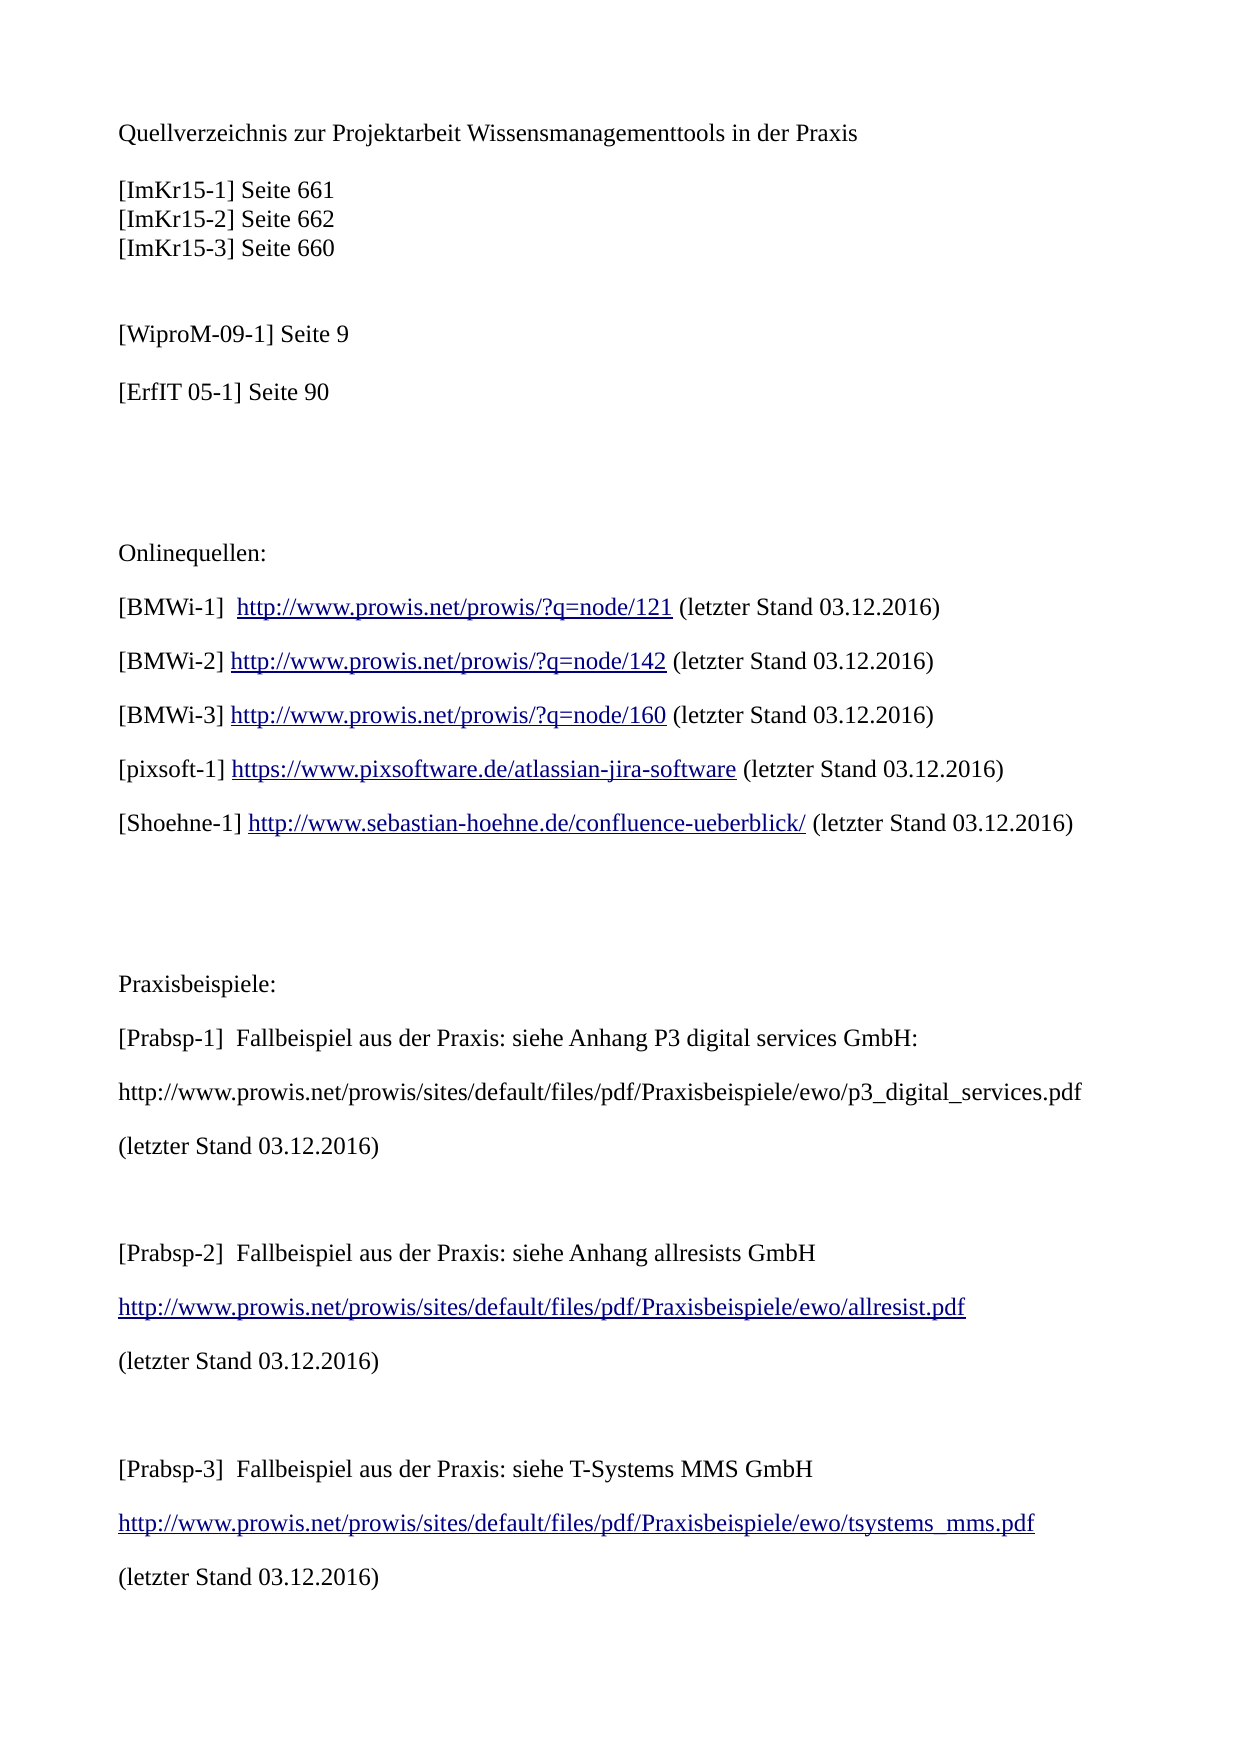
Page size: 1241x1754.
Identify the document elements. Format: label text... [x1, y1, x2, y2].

text [Shoehne-1] http://www.sebastian-hoehne.de/confluence-ueberblick/ (letzter Stand 03.12.2016) [118, 808, 1122, 836]
text (letzter Stand 03.12.2016) [118, 1346, 1122, 1375]
text http://www.prowis.net/prowis/sites/default/files/pdf/Praxisbeispiele/ewo/tsystems_mms.pdf [118, 1508, 1122, 1537]
text [Prabsp-3] Fallbeispiel aus der Praxis: siehe T-Systems MMS GmbH [118, 1454, 1122, 1483]
text http://www.prowis.net/prowis/sites/default/files/pdf/Praxisbeispiele/ewo/allresist.pdf [118, 1292, 1122, 1321]
text http://www.prowis.net/prowis/sites/default/files/pdf/Praxisbeispiele/ewo/p3_digital_services.pdf [118, 1077, 1122, 1106]
text [pixsoft-1] https://www.pixsoftware.de/atlassian-jira-software (letzter Stand 03.12.2016) [118, 754, 1122, 783]
text [ErfIT 05-1] Seite 90 [118, 377, 1122, 406]
text (letzter Stand 03.12.2016) [118, 1562, 1122, 1590]
text Praxisbeispiele: [118, 969, 1122, 998]
text [BMWi-3] http://www.prowis.net/prowis/?q=node/160 (letzter Stand 03.12.2016) [118, 700, 1122, 729]
text [WiproM-09-1] Seite 9 [118, 319, 1122, 348]
text (letzter Stand 03.12.2016) [118, 1131, 1122, 1159]
text [ImKr15-1] Seite 661 [118, 176, 1122, 204]
text [ImKr15-3] Seite 660 [118, 233, 1122, 262]
text [BMWi-1] http://www.prowis.net/prowis/?q=node/121 (letzter Stand 03.12.2016) [118, 592, 1122, 621]
text [BMWi-2] http://www.prowis.net/prowis/?q=node/142 (letzter Stand 03.12.2016) [118, 646, 1122, 675]
text [ImKr15-2] Seite 662 [118, 204, 1122, 233]
text [Prabsp-2] Fallbeispiel aus der Praxis: siehe Anhang allresists GmbH [118, 1238, 1122, 1267]
text Quellverzeichnis zur Projektarbeit Wissensmanagementtools in der Praxis [118, 118, 1122, 147]
text Onlinequellen: [118, 538, 1122, 567]
text [Prabsp-1] Fallbeispiel aus der Praxis: siehe Anhang P3 digital services GmbH: [118, 1023, 1122, 1052]
